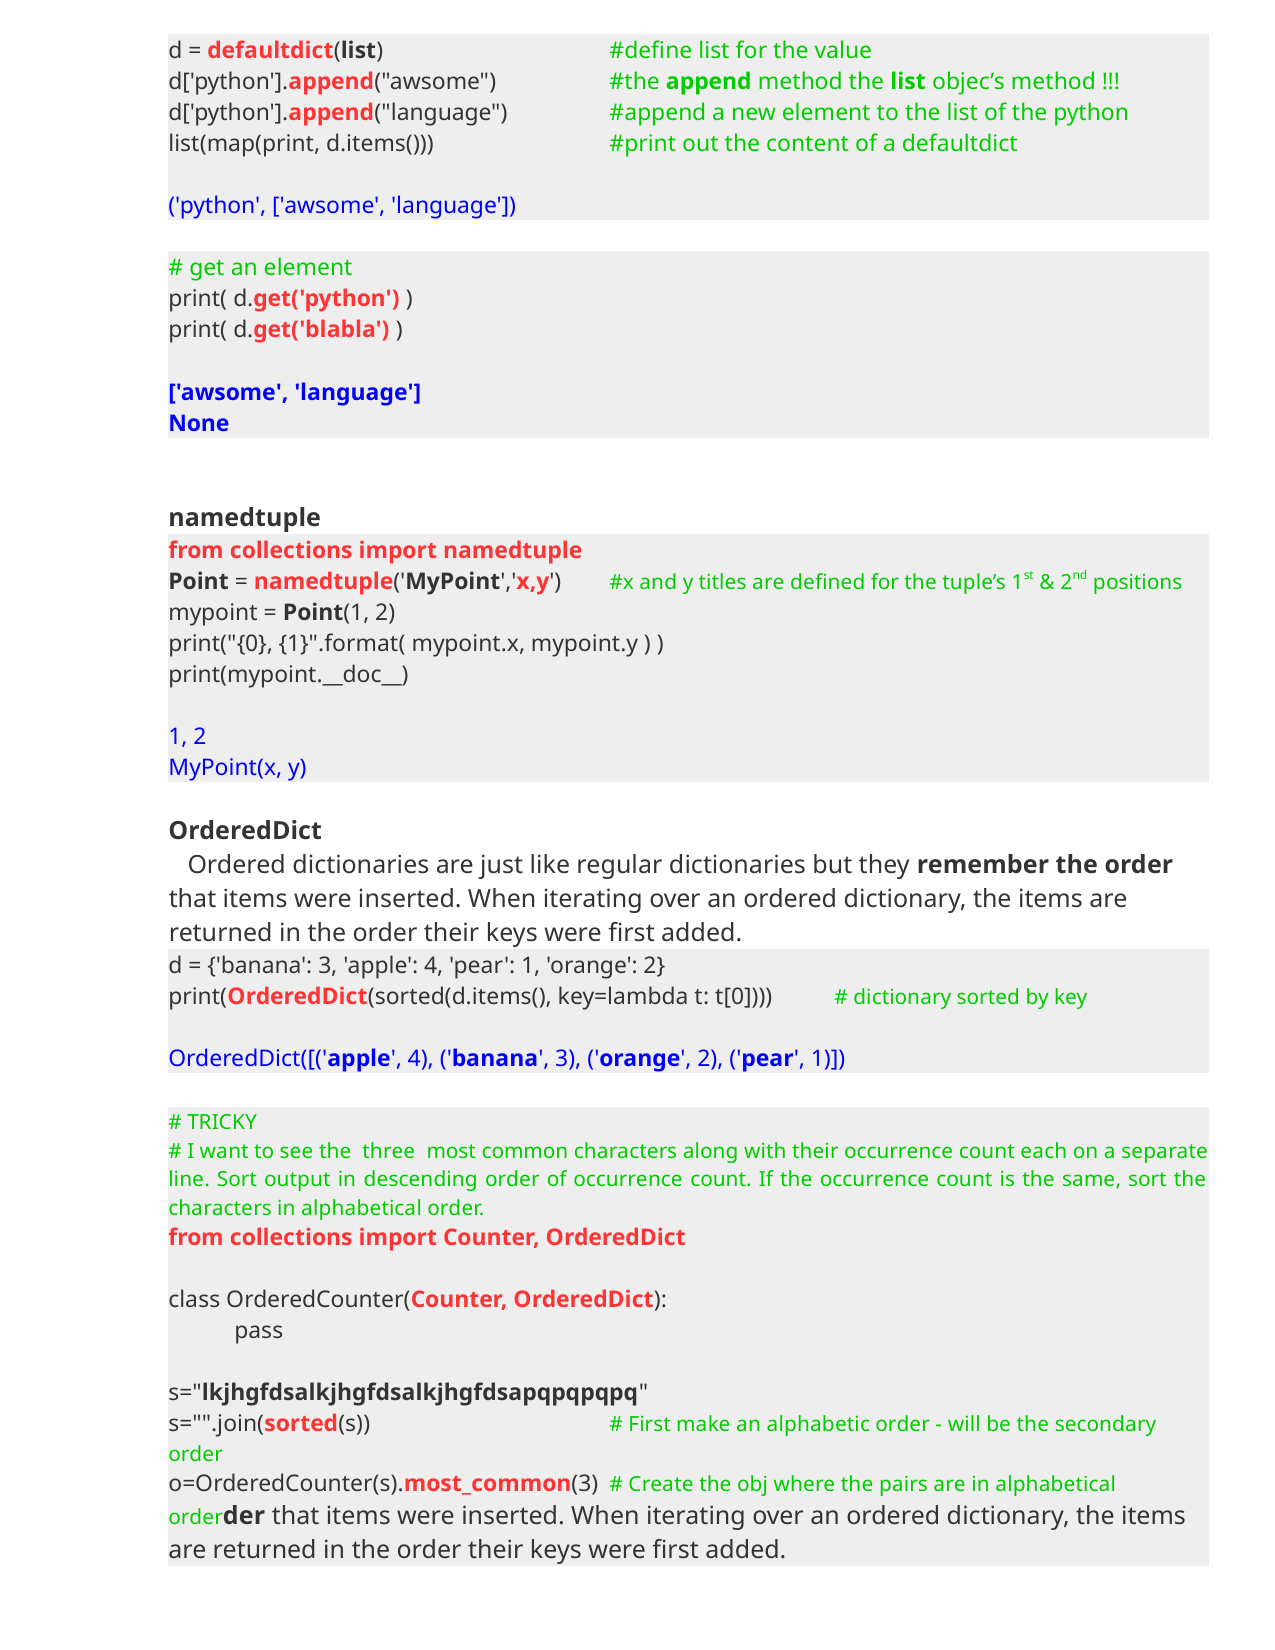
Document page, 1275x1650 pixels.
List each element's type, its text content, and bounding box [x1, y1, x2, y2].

text d = {'banana': 3, 'apple': 4, 'pear': 1, 'orange': 2} [168, 949, 1209, 980]
text OrderedDict [168, 813, 1209, 847]
text MyPoint(x, y) [168, 751, 1209, 782]
text s="lkjhgfdsalkjhgfdsalkjhgfdsapqpqpqpq" [168, 1376, 1209, 1407]
text class OrderedCounter(Counter, OrderedDict): [168, 1283, 1209, 1314]
text print( d.get('blabla') ) [168, 313, 1209, 344]
text ['awsome', 'language'] [168, 376, 1209, 407]
text from collections import Counter, OrderedDict [168, 1221, 1209, 1252]
text d['python'].append("awsome") #the append method the list objec’s method !!! [168, 65, 1209, 96]
text mypoint = Point(1, 2) [168, 596, 1209, 627]
text Ordered dictionaries are just like regular dictionaries but they remember the order that items were inserted. When iterating over an ordered dictionary, the items are returned in the order their keys were first added. [168, 847, 1209, 949]
text o=OrderedCounter(s).most_common(3) # Create the obj where the pairs are in alphabetical orderder that items were inserted. When iterating over an ordered dictionary, the items are returned in the order their keys were first added. [168, 1467, 1209, 1566]
text # I want to see the three most common characters along with their occurrence count each on a separate line. Sort output in descending order of occurrence count. If the occurrence count is the same, sort the characters in alphabetical order. [168, 1136, 1209, 1221]
text ('python', ['awsome', 'language']) [168, 189, 1209, 220]
text Point = namedtuple('MyPoint','x,y') #x and y titles are defined for the tuple’s 1st & 2nd positions [168, 565, 1209, 596]
text namedtuple [168, 500, 1209, 534]
text print("{0}, {1}".format( mypoint.x, mypoint.y ) ) [168, 627, 1209, 658]
text d['python'].append("language") #append a new element to the list of the python [168, 96, 1209, 127]
text from collections import namedtuple [168, 534, 1209, 565]
text d = defaultdict(list) #define list for the value [168, 34, 1209, 65]
text print( d.get('python') ) [168, 282, 1209, 313]
text print(OrderedDict(sorted(d.items(), key=lambda t: t[0]))) # dictionary sorted by key [168, 980, 1209, 1011]
text 1, 2 [168, 720, 1209, 751]
text s="".join(sorted(s)) # First make an alphabetic order - will be the secondary order [168, 1407, 1209, 1467]
text pass [168, 1314, 1209, 1345]
text list(map(print, d.items())) #print out the content of a defaultdict [168, 127, 1209, 158]
text # get an element [168, 251, 1209, 282]
text None [168, 407, 1209, 438]
text print(mypoint.__doc__) [168, 658, 1209, 689]
text # TRICKY [168, 1107, 1209, 1136]
text OrderedDict([('apple', 4), ('banana', 3), ('orange', 2), ('pear', 1)]) [168, 1042, 1209, 1073]
